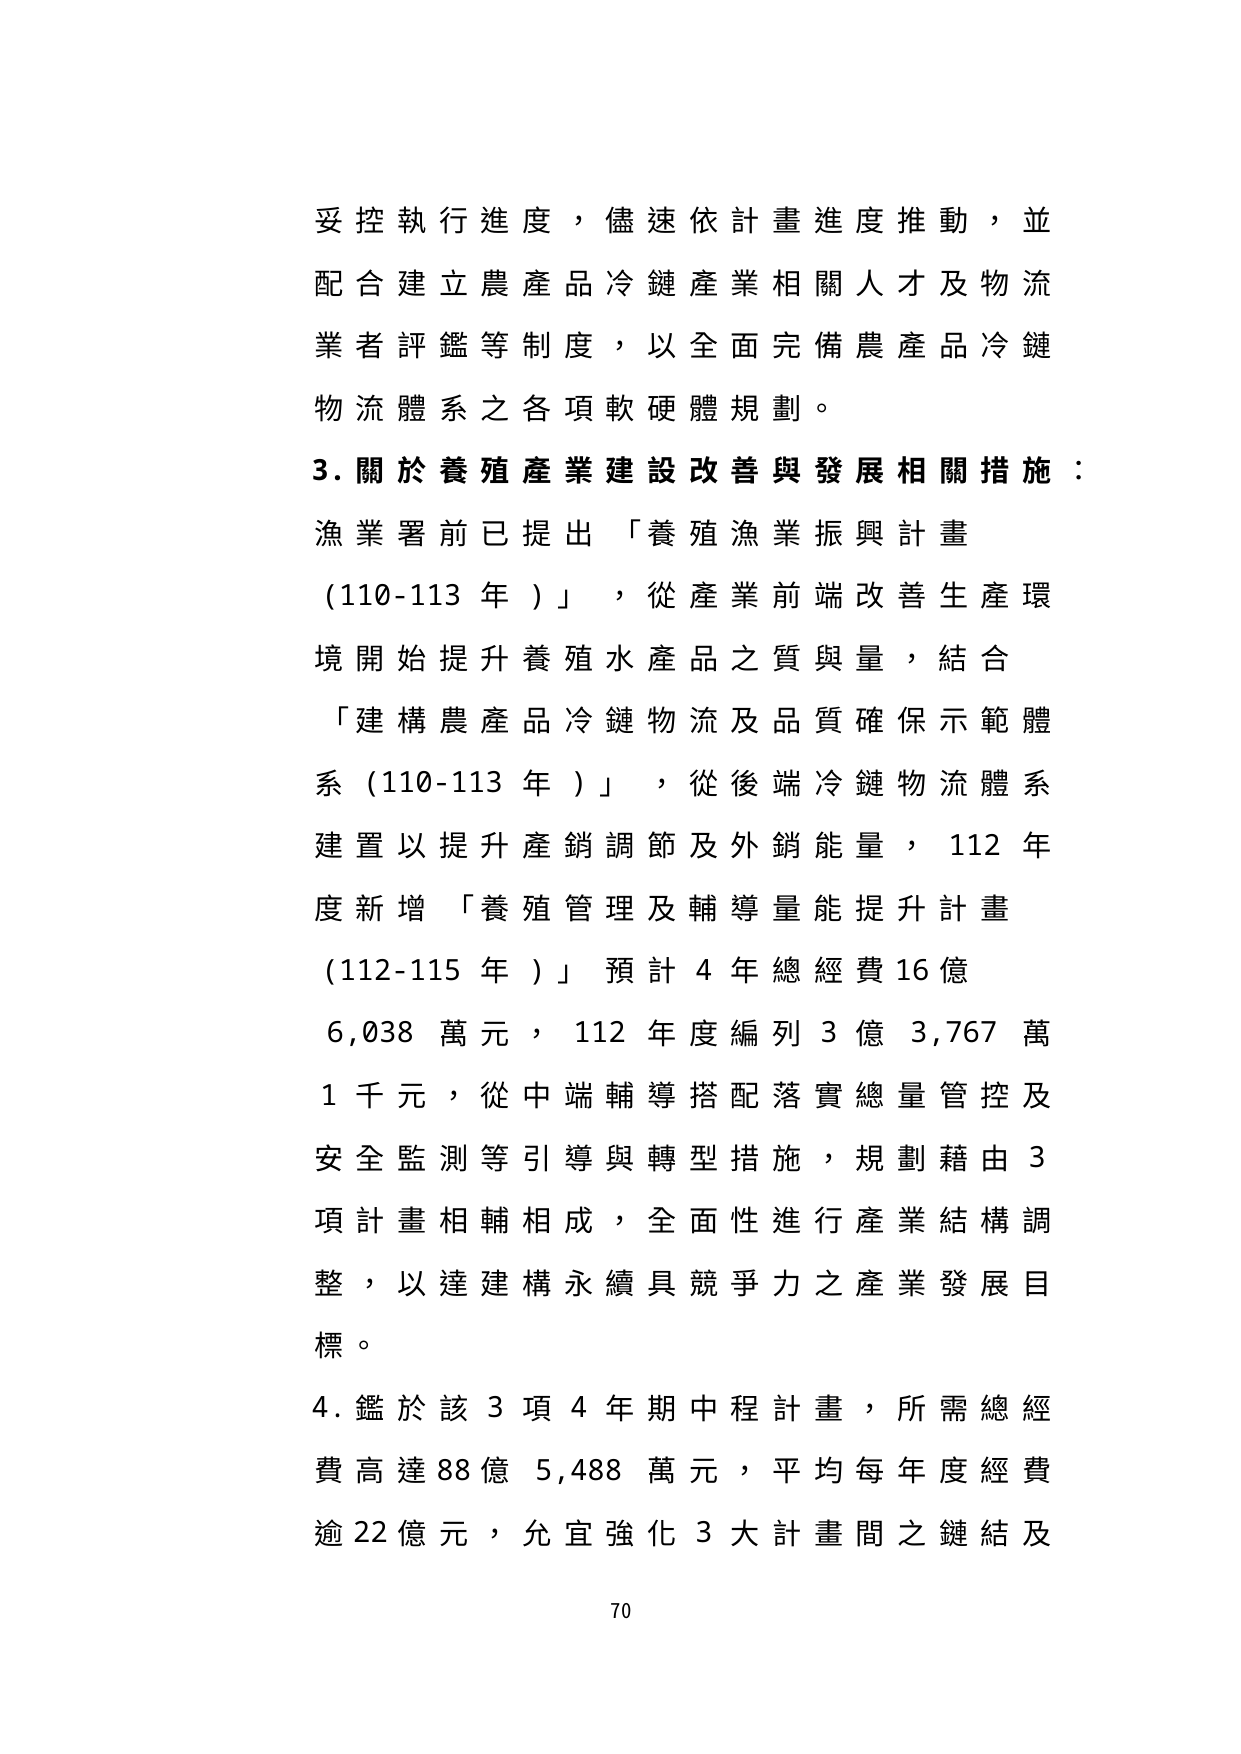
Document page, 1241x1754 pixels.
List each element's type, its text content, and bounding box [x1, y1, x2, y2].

text 4.鑑於該3項4年期中程計畫，所需總經費高達88億5,488萬元，平均每年度經費逾22億元，允宜強化3大計畫間之鏈結及 [271, 1365, 1058, 1552]
text 3.關於養殖產業建設改善與發展相關措施：漁業署前已提出「養殖漁業振興計畫(110-113年)」，從產業前端改善生產環境開始提升養殖水產品之質與量，結合「建構農產品冷鏈物流及品質確保示範體系(110-113年)」，從後端冷鏈物流體系建置以提升產銷調節及外銷能量，112年度新增「養殖管理及輔導量能提升計畫(112-115年)」預計4年總經費16億6,038萬元，112年度編列3億3,767萬1千元，從中端輔導搭配落實總量管控及安全監測等引導與轉型措施，規劃藉由3項計畫相輔相成，全面性進行產業結構調整，以達建構永續具競爭力之產業發展目標。 [271, 427, 1058, 1365]
text 妥控執行進度，儘速依計畫進度推動，並配合建立農產品冷鏈產業相關人才及物流業者評鑑等制度，以全面完備農產品冷鏈物流體系之各項軟硬體規劃。 [271, 177, 1058, 427]
